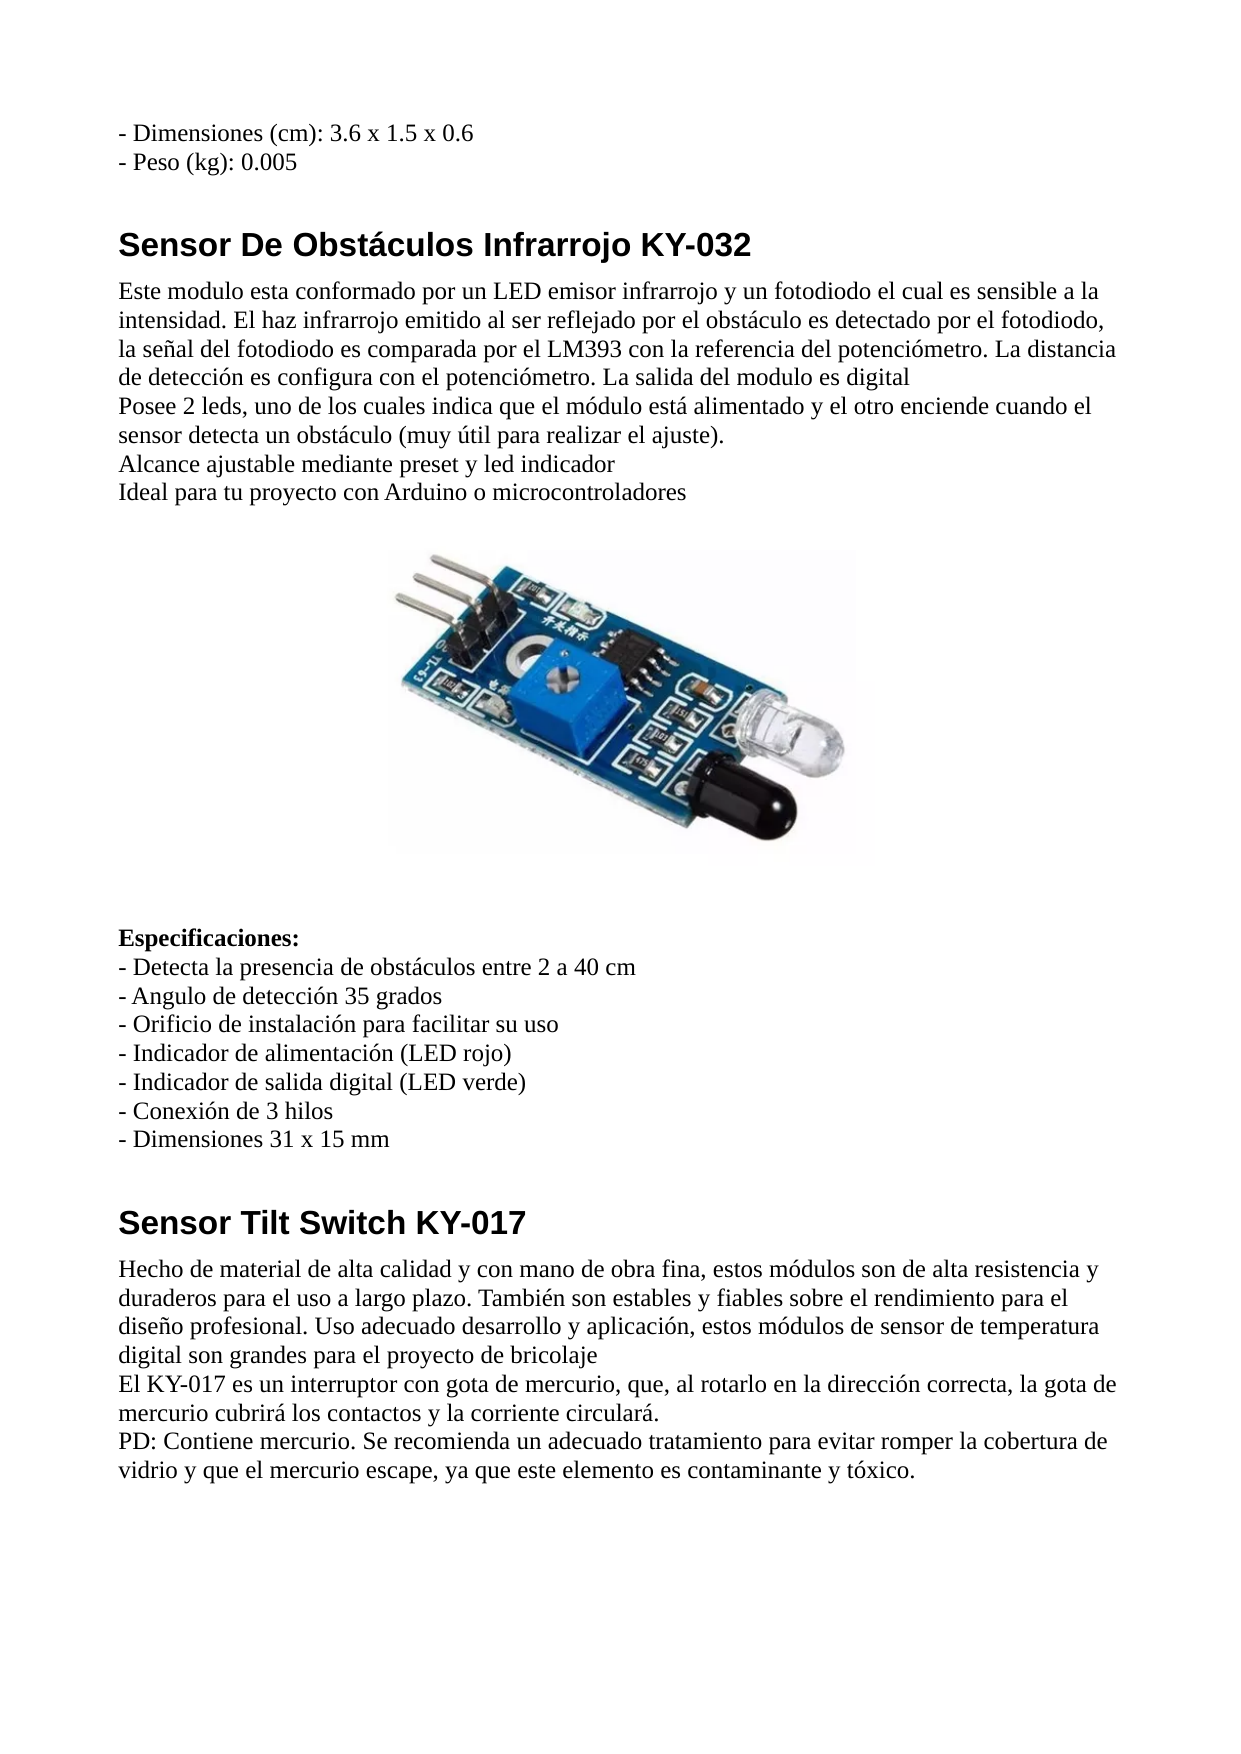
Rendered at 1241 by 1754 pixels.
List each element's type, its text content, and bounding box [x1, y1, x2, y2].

subtitle Sensor Tilt Switch KY-017 [118, 1203, 1122, 1241]
text - Indicador de salida digital (LED verde) [118, 1067, 1122, 1096]
text Posee 2 leds, uno de los cuales indica que el módulo está alimentado y el otro enciende cuando el sensor detecta un obstáculo (muy útil para realizar el ajuste). [118, 391, 1122, 449]
text Este modulo esta conformado por un LED emisor infrarrojo y un fotodiodo el cual es sensible a la intensidad. El haz infrarrojo emitido al ser reflejado por el obstáculo es detectado por el fotodiodo, la señal del fotodiodo es comparada por el LM393 con la referencia del potenciómetro. La distancia de detección es configura con el potenciómetro. La salida del modulo es digital [118, 276, 1122, 391]
text Alcance ajustable mediante preset y led indicador [118, 449, 1122, 477]
text Hecho de material de alta calidad y con mano de obra fina, estos módulos son de alta resistencia y duraderos para el uso a largo plazo. También son estables y fiables sobre el rendimiento para el diseño profesional. Uso adecuado desarrollo y aplicación, estos módulos de sensor de temperatura digital son grandes para el proyecto de bricolaje [118, 1254, 1122, 1369]
text PD: Contiene mercurio. Se recomienda un adecuado tratamiento para evitar romper la cobertura de vidrio y que el mercurio escape, ya que este elemento es contaminante y tóxico. [118, 1426, 1122, 1484]
text - Conexión de 3 hilos [118, 1096, 1122, 1124]
text Ideal para tu proyecto con Arduino o microcontroladores [118, 477, 1122, 506]
text - Indicador de alimentación (LED rojo) [118, 1038, 1122, 1067]
text - Dimensiones (cm): 3.6 x 1.5 x 0.6 [118, 118, 1122, 147]
text - Orificio de instalación para facilitar su uso [118, 1009, 1122, 1038]
text Especificaciones: [118, 923, 1122, 952]
picture [364, 535, 876, 866]
text - Angulo de detección 35 grados [118, 981, 1122, 1009]
text El KY-017 es un interruptor con gota de mercurio, que, al rotarlo en la dirección correcta, la gota de mercurio cubrirá los contactos y la corriente circulará. [118, 1369, 1122, 1426]
text - Peso (kg): 0.005 [118, 147, 1122, 176]
subtitle Sensor De Obstáculos Infrarrojo KY-032 [118, 225, 1122, 264]
text - Detecta la presencia de obstáculos entre 2 a 40 cm [118, 952, 1122, 981]
text - Dimensiones 31 x 15 mm [118, 1124, 1122, 1153]
